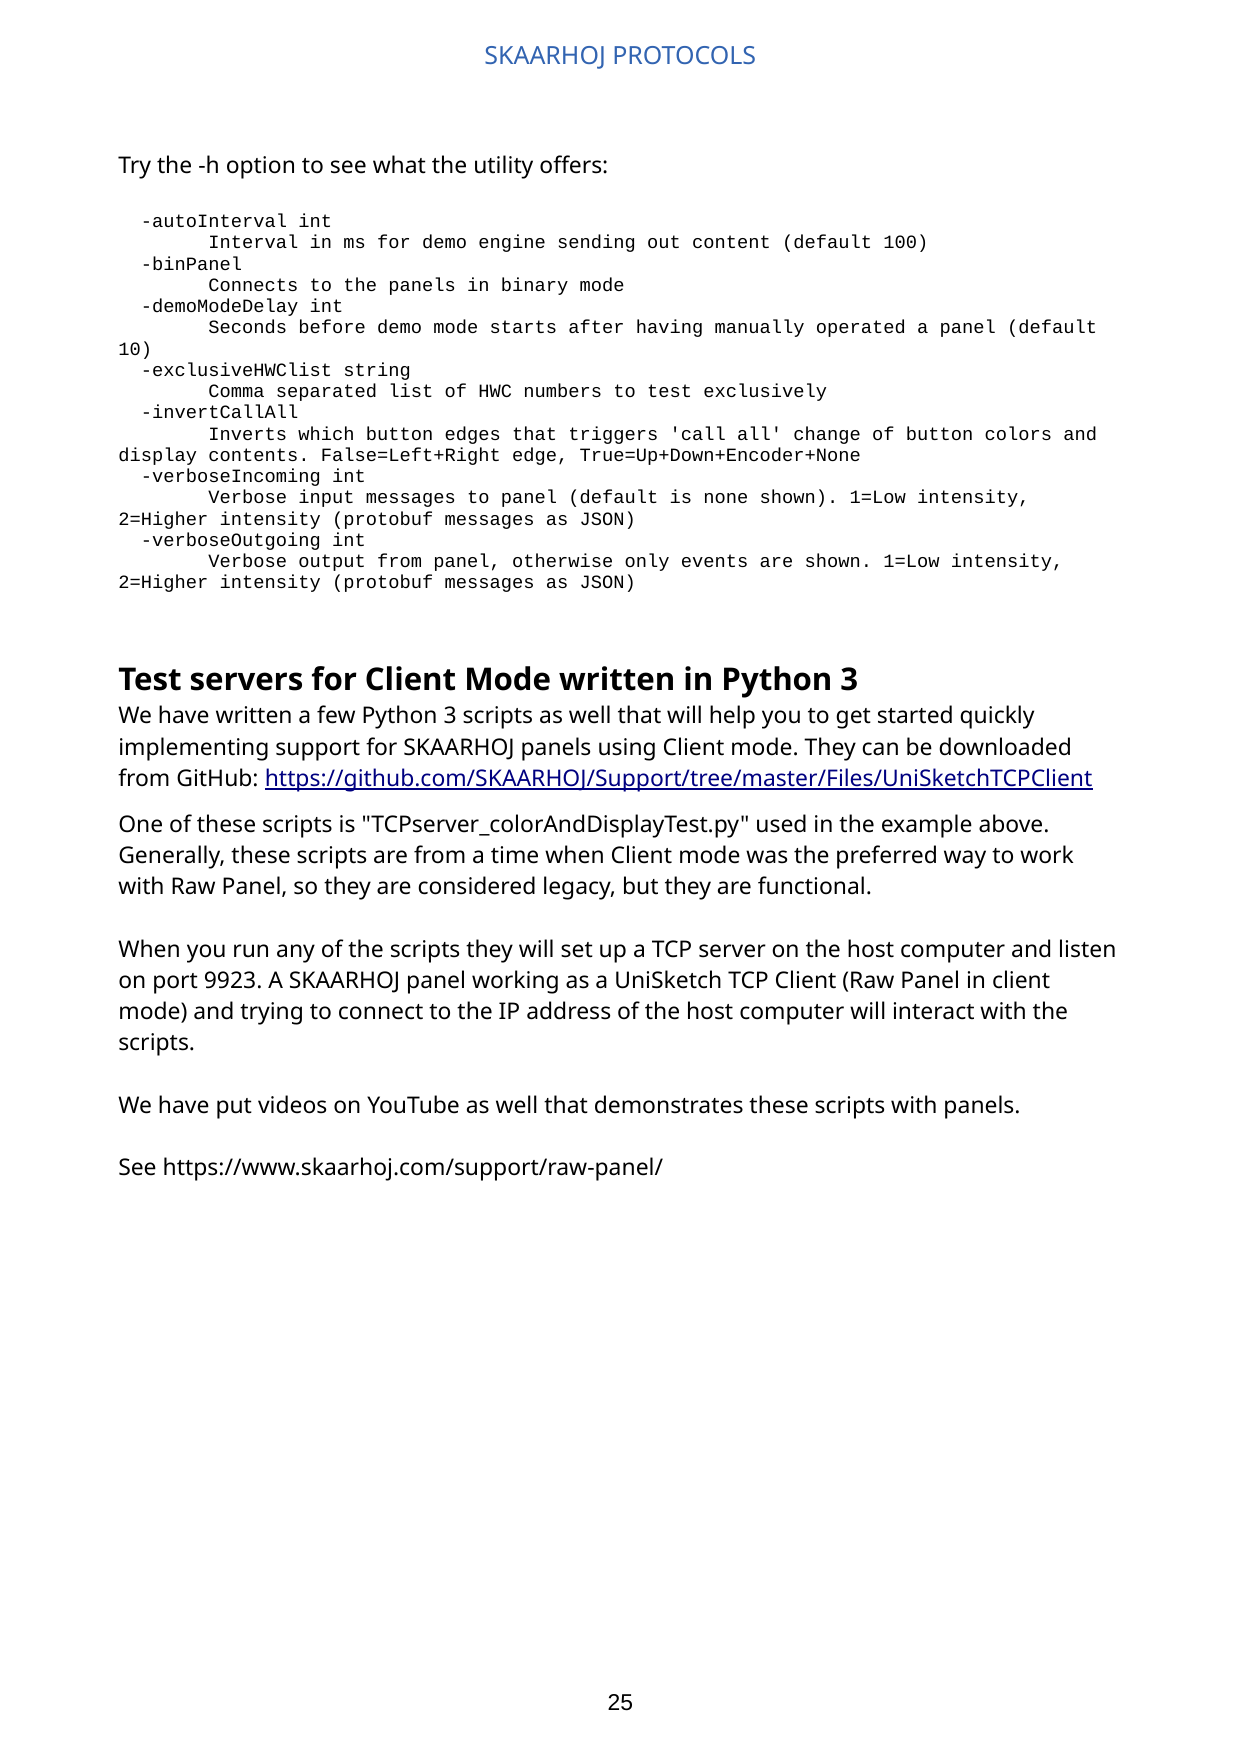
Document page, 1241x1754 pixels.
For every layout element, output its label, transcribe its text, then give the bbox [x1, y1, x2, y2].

text -invertCallAll [118, 403, 1122, 424]
text Verbose output from panel, otherwise only events are shown. 1=Low intensity, 2=Higher intensity (protobuf messages as JSON) [118, 552, 1122, 594]
text Connects to the panels in binary mode [118, 276, 1122, 297]
text -binPanel [118, 254, 1122, 276]
text See https://www.skaarhoj.com/support/raw-panel/ [118, 1151, 1122, 1183]
text -autoInterval int [118, 212, 1122, 233]
text Verbose input messages to panel (default is none shown). 1=Low intensity, 2=Higher intensity (protobuf messages as JSON) [118, 488, 1122, 531]
text When you run any of the scripts they will set up a TCP server on the host computer and listen on port 9923. A SKAARHOJ panel working as a UniSketch TCP Client (Raw Panel in client mode) and trying to connect to the IP address of the host computer will interact with the scripts. [118, 933, 1122, 1058]
text Comma separated list of HWC numbers to test exclusively [118, 382, 1122, 403]
text We have put videos on YouTube as well that demonstrates these scripts with panels. [118, 1089, 1122, 1120]
text Seconds before demo mode starts after having manually operated a panel (default 10) [118, 318, 1122, 361]
text -demoModeDelay int [118, 297, 1122, 318]
text We have written a few Python 3 scripts as well that will help you to get started quickly implementing support for SKAARHOJ panels using Client mode. They can be downloaded from GitHub: https://github.com/SKAARHOJ/Support/tree/master/Files/UniSketchTCPClient [118, 699, 1122, 793]
text Inverts which button edges that triggers 'call all' change of button colors and display contents. False=Left+Right edge, True=Up+Down+Encoder+None [118, 424, 1122, 467]
subtitle Test servers for Client Mode written in Python 3 [118, 657, 1122, 699]
text -verboseIncoming int [118, 467, 1122, 488]
text -exclusiveHWClist string [118, 361, 1122, 382]
text Interval in ms for demo engine sending out content (default 100) [118, 233, 1122, 254]
text -verboseOutgoing int [118, 531, 1122, 552]
text One of these scripts is "TCPserver_colorAndDisplayTest.py" used in the example above. Generally, these scripts are from a time when Client mode was the preferred way to work with Raw Panel, so they are considered legacy, but they are functional. [118, 808, 1122, 901]
text Try the -h option to see what the utility offers: [118, 149, 1122, 181]
